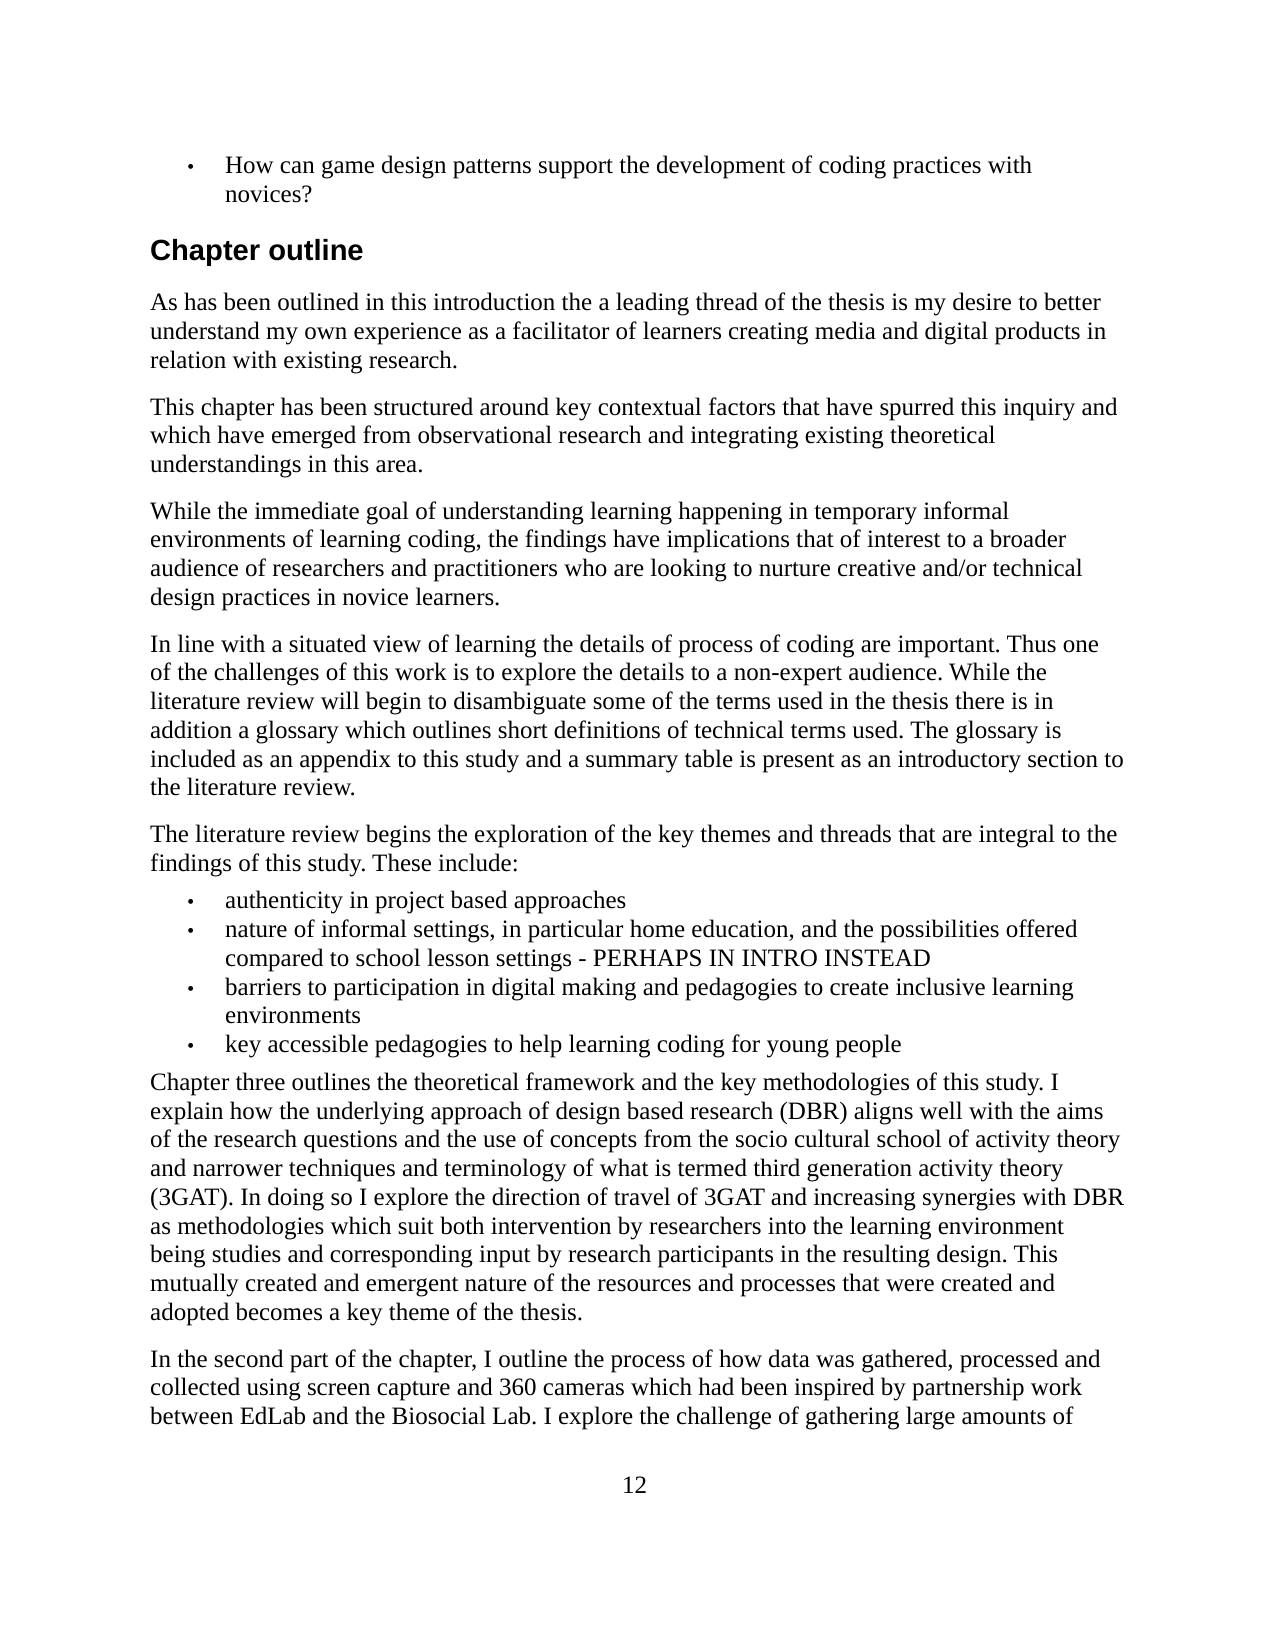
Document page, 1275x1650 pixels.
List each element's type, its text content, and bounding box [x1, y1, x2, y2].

list authenticity in project based approaches [187, 886, 1125, 914]
list key accessible pedagogies to help learning coding for young people [187, 1029, 1125, 1058]
text As has been outlined in this introduction the a leading thread of the thesis is my desire to better understand my own experience as a facilitator of learners creating media and digital products in relation with existing research. [150, 287, 1125, 374]
list nature of informal settings, in particular home education, and the possibilities offered compared to school lesson settings - PERHAPS IN INTRO INSTEAD [187, 914, 1125, 972]
subtitle Chapter outline [150, 232, 1125, 266]
text While the immediate goal of understanding learning happening in temporary informal environments of learning coding, the findings have implications that of interest to a broader audience of researchers and practitioners who are looking to nurture creative and/or technical design practices in novice learners. [150, 496, 1125, 611]
text In line with a situated view of learning the details of process of coding are important. Thus one of the challenges of this work is to explore the details to a non-expert audience. While the literature review will begin to disambiguate some of the terms used in the thesis there is in addition a glossary which outlines short definitions of technical terms used. The glossary is included as an appendix to this study and a summary table is present as an introductory section to the literature review. [150, 629, 1125, 801]
list How can game design patterns support the development of coding practices with novices? [187, 150, 1125, 207]
list barriers to participation in digital making and pedagogies to create inclusive learning environments [187, 972, 1125, 1029]
text Chapter three outlines the theoretical framework and the key methodologies of this study. I explain how the underlying approach of design based research (DBR) aligns well with the aims of the research questions and the use of concepts from the socio cultural school of activity theory and narrower techniques and terminology of what is termed third generation activity theory (3GAT). In doing so I explore the direction of travel of 3GAT and increasing synergies with DBR as methodologies which suit both intervention by researchers into the learning environment being studies and corresponding input by research participants in the resulting design. This mutually created and emergent nature of the resources and processes that were created and adopted becomes a key theme of the thesis. [150, 1067, 1125, 1326]
text This chapter has been structured around key contextual factors that have spurred this inquiry and which have emerged from observational research and integrating existing theoretical understandings in this area. [150, 392, 1125, 478]
text The literature review begins the exploration of the key themes and threads that are integral to the findings of this study. These include: [150, 819, 1125, 877]
text In the second part of the chapter, I outline the process of how data was gathered, processed and collected using screen capture and 360 cameras which had been inspired by partnership work between EdLab and the Biosocial Lab. I explore the challenge of gathering large amounts of [150, 1344, 1125, 1430]
